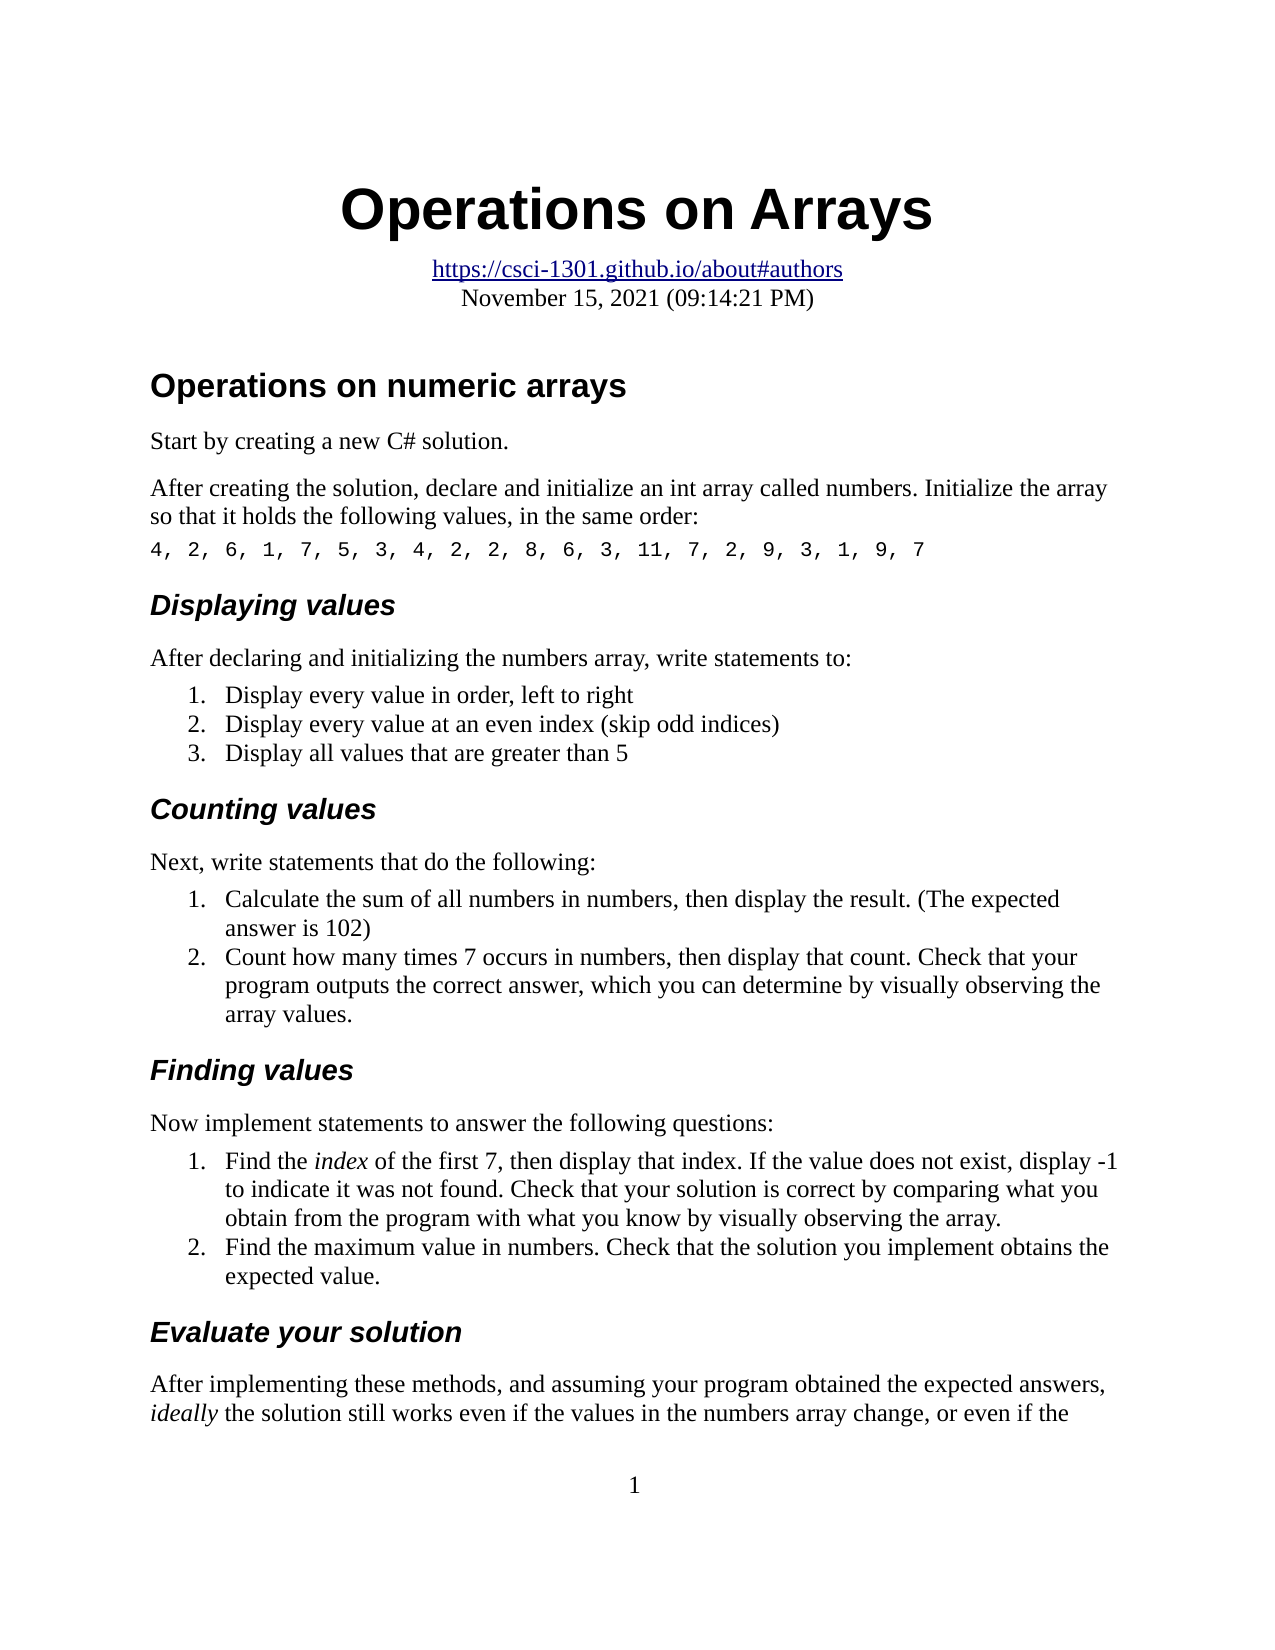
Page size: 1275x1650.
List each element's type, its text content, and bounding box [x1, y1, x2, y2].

list Count how many times 7 occurs in numbers, then display that count. Check that your program outputs the correct answer, which you can determine by visually observing the array values. [187, 942, 1125, 1028]
list Display every value at an even index (skip odd indices) [187, 709, 1125, 738]
list Display every value in order, left to right [187, 680, 1125, 709]
text 4, 2, 6, 1, 7, 5, 3, 4, 2, 2, 8, 6, 3, 11, 7, 2, 9, 3, 1, 9, 7 [150, 539, 1125, 563]
list Find the maximum value in numbers. Check that the solution you implement obtains the expected value. [187, 1232, 1125, 1289]
subtitle Displaying values [150, 588, 1125, 621]
subtitle Operations on numeric arrays [150, 366, 1125, 404]
subtitle Counting values [150, 792, 1125, 825]
list Display all values that are greater than 5 [187, 738, 1125, 767]
text Start by creating a new C# solution. [150, 426, 1125, 455]
text Next, write statements that do the following: [150, 847, 1125, 875]
text After declaring and initializing the numbers array, write statements to: [150, 643, 1125, 671]
text After implementing these methods, and assuming your program obtained the expected answers, ideally the solution still works even if the values in the numbers array change, or even if the [150, 1369, 1125, 1427]
text Now implement statements to answer the following questions: [150, 1108, 1125, 1137]
text After creating the solution, declare and initialize an int array called numbers. Initialize the array so that it holds the following values, in the same order: [150, 473, 1125, 530]
title Operations on Arrays [150, 175, 1125, 242]
text November 15, 2021 (09:14:21 PM) [150, 283, 1125, 312]
list Find the index of the first 7, then display that index. If the value does not exist, display -1 to indicate it was not found. Check that your solution is correct by comparing what you obtain from the program with what you know by visually observing the array. [187, 1146, 1125, 1232]
subtitle Finding values [150, 1053, 1125, 1087]
list Calculate the sum of all numbers in numbers, then display the result. (The expected answer is 102) [187, 884, 1125, 942]
subtitle Evaluate your solution [150, 1314, 1125, 1348]
text https://csci-1301.github.io/about#authors [150, 254, 1125, 283]
